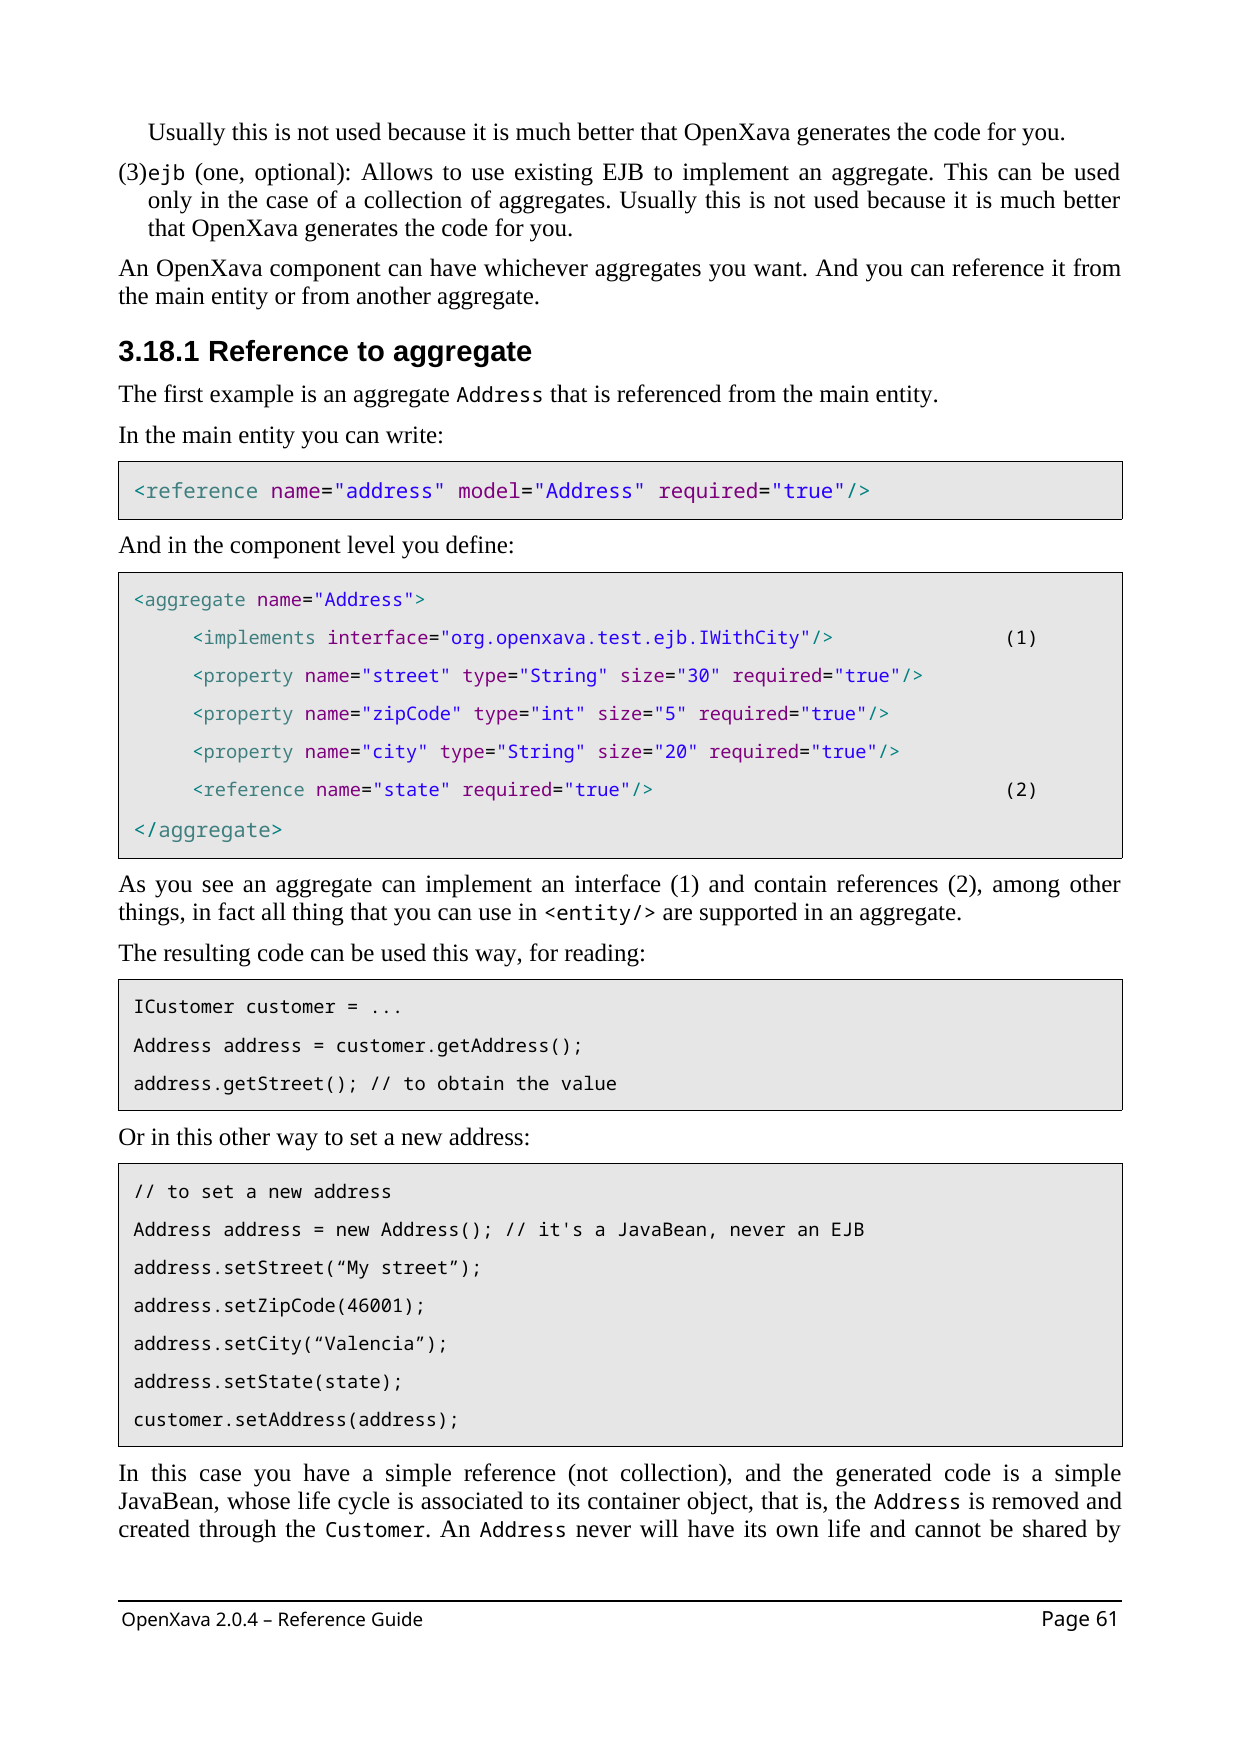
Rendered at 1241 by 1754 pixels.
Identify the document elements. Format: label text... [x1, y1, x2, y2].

text <implements interface="org.openxava.test.ejb.IWithCity"/> (1) [119, 610, 1122, 648]
text <property name="zipCode" type="int" size="5" required="true"/> [119, 686, 1122, 724]
subtitle Reference to aggregate [118, 335, 1122, 368]
text customer.setAddress(address); [119, 1391, 1122, 1446]
text address.setCity(“Valencia”); [119, 1315, 1122, 1353]
text <property name="street" type="String" size="30" required="true"/> [119, 648, 1122, 686]
text Address address = customer.getAddress(); [119, 1017, 1122, 1055]
text In this case you have a simple reference (not collection), and the generated code is a simple JavaBean, whose life cycle is associated to its container object, that is, the Address is removed and created through the Customer. An Address never will have its own life and cannot be shared by [118, 1459, 1122, 1543]
text address.setStreet(“My street”); [119, 1239, 1122, 1277]
text Or in this other way to set a new address: [118, 1123, 1122, 1151]
text </aggregate> [119, 800, 1122, 858]
list ejb (one, optional): Allows to use existing EJB to implement an aggregate. This can be used only in the case of a collection of aggregates. Usually this is not used because it is much better that OpenXava generates the code for you. [118, 158, 1122, 242]
text An OpenXava component can have whichever aggregates you want. And you can reference it from the main entity or from another aggregate. [118, 254, 1122, 310]
text <reference name="address" model="Address" required="true"/> [119, 462, 1122, 519]
text The resulting code can be used this way, for reading: [118, 939, 1122, 967]
text // to set a new address [119, 1164, 1122, 1201]
text <property name="city" type="String" size="20" required="true"/> [119, 724, 1122, 762]
text address.setZipCode(46001); [119, 1277, 1122, 1315]
text The first example is an aggregate Address that is referenced from the main entity. [118, 380, 1122, 408]
text address.setState(state); [119, 1353, 1122, 1391]
text address.getStreet(); // to obtain the value [119, 1055, 1122, 1110]
text <reference name="state" required="true"/> (2) [119, 762, 1122, 800]
text In the main entity you can write: [118, 421, 1122, 448]
text And in the component level you define: [118, 532, 1122, 559]
text Address address = new Address(); // it's a JavaBean, never an EJB [119, 1201, 1122, 1239]
text <aggregate name="Address"> [119, 573, 1122, 610]
list Usually this is not used because it is much better that OpenXava generates the code for you. [118, 118, 1122, 146]
text ICustomer customer = ... [119, 980, 1122, 1017]
text As you see an aggregate can implement an interface (1) and contain references (2), among other things, in fact all thing that you can use in <entity/> are supported in an aggregate. [118, 870, 1122, 926]
